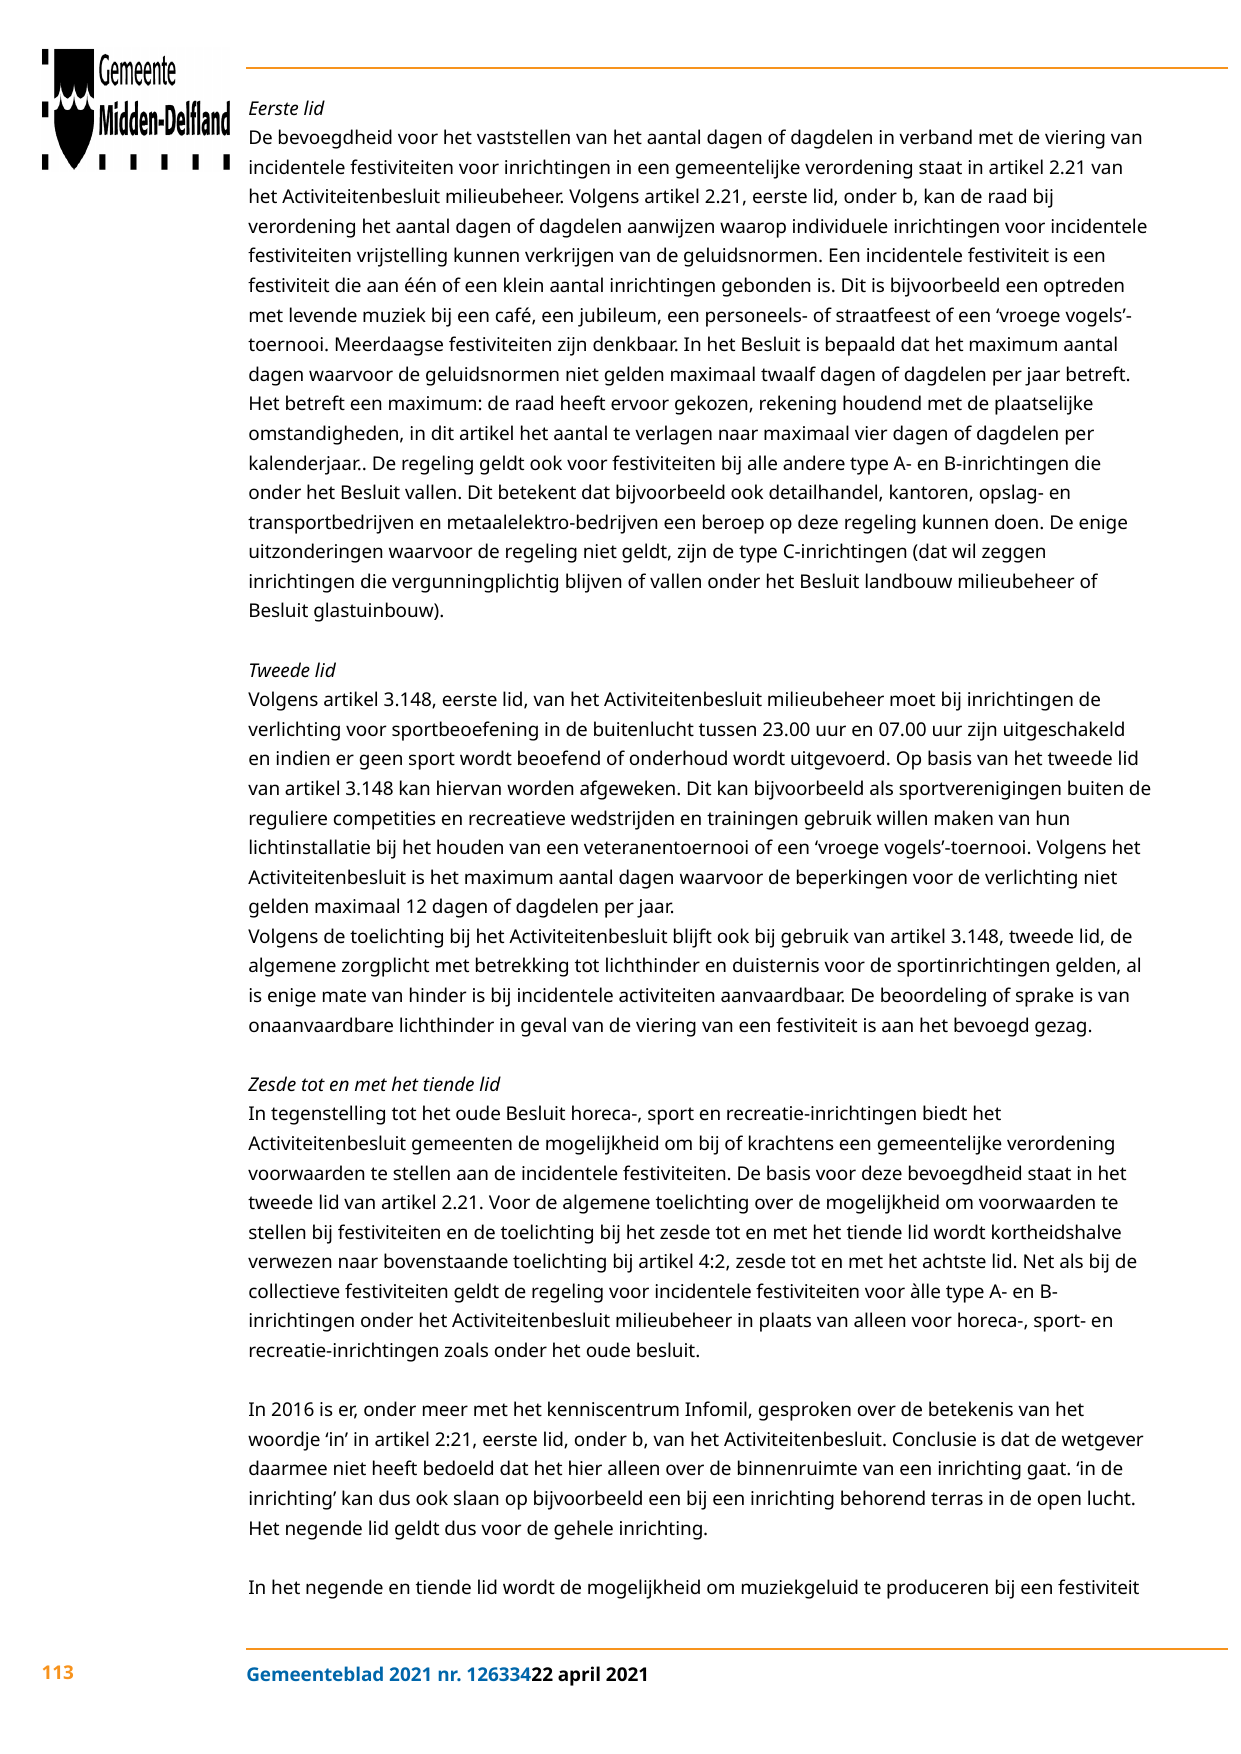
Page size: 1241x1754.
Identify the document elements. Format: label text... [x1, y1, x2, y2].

text De bevoegdheid voor het vaststellen van het aantal dagen of dagdelen in verband met de viering van incidentele festiviteiten voor inrichtingen in een gemeentelijke verordening staat in artikel 2.21 van het Activiteitenbesluit milieubeheer. Volgens artikel 2.21, eerste lid, onder b, kan de raad bij verordening het aantal dagen of dagdelen aanwijzen waarop individuele inrichtingen voor incidentele festiviteiten vrijstelling kunnen verkrijgen van de geluidsnormen. Een incidentele festiviteit is een festiviteit die aan één of een klein aantal inrichtingen gebonden is. Dit is bijvoorbeeld een optreden met levende muziek bij een café, een jubileum, een personeels- of straatfeest of een ‘vroege vogels’-toernooi. Meerdaagse festiviteiten zijn denkbaar. In het Besluit is bepaald dat het maximum aantal dagen waarvoor de geluidsnormen niet gelden maximaal twaalf dagen of dagdelen per jaar betreft. Het betreft een maximum: de raad heeft ervoor gekozen, rekening houdend met de plaatselijke omstandigheden, in dit artikel het aantal te verlagen naar maximaal vier dagen of dagdelen per kalenderjaar.. De regeling geldt ook voor festiviteiten bij alle andere type A- en B-inrichtingen die onder het Besluit vallen. Dit betekent dat bijvoorbeeld ook detailhandel, kantoren, opslag- en transportbedrijven en metaalelektro-bedrijven een beroep op deze regeling kunnen doen. De enige uitzonderingen waarvoor de regeling niet geldt, zijn de type C-inrichtingen (dat wil zeggen inrichtingen die vergunningplichtig blijven of vallen onder het Besluit landbouw milieubeheer of Besluit glastuinbouw). [248, 124, 1152, 623]
text Volgens de toelichting bij het Activiteitenbesluit blijft ook bij gebruik van artikel 3.148, tweede lid, de algemene zorgplicht met betrekking tot lichthinder en duisternis voor de sportinrichtingen gelden, al is enige mate van hinder is bij incidentele activiteiten aanvaardbaar. De beoordeling of sprake is van onaanvaardbare lichthinder in geval van de viering van een festiviteit is aan het bevoegd gezag. [248, 923, 1152, 1038]
text In 2016 is er, onder meer met het kenniscentrum Infomil, gesproken over de betekenis van het woordje ‘in’ in artikel 2:21, eerste lid, onder b, van het Activiteitenbesluit. Conclusie is dat de wetgever daarmee niet heeft bedoeld dat het hier alleen over de binnenruimte van een inrichting gaat. ‘in de inrichting’ kan dus ook slaan op bijvoorbeeld een bij een inrichting behorend terras in de open lucht. Het negende lid geldt dus voor de gehele inrichting. [248, 1396, 1152, 1541]
text Zesde tot en met het tiende lid [248, 1071, 1152, 1097]
text In het negende en tiende lid wordt de mogelijkheid om muziekgeluid te produceren bij een festiviteit [248, 1574, 1152, 1600]
text Eerste lid [248, 95, 1152, 121]
text In tegenstelling tot het oude Besluit horeca-, sport en recreatie-inrichtingen biedt het Activiteitenbesluit gemeenten de mogelijkheid om bij of krachtens een gemeentelijke verordening voorwaarden te stellen aan de incidentele festiviteiten. De basis voor deze bevoegdheid staat in het tweede lid van artikel 2.21. Voor de algemene toelichting over de mogelijkheid om voorwaarden te stellen bij festiviteiten en de toelichting bij het zesde tot en met het tiende lid wordt kortheidshalve verwezen naar bovenstaande toelichting bij artikel 4:2, zesde tot en met het achtste lid. Net als bij de collectieve festiviteiten geldt de regeling voor incidentele festiviteiten voor àlle type A- en B-inrichtingen onder het Activiteitenbesluit milieubeheer in plaats van alleen voor horeca-, sport- en recreatie-inrichtingen zoals onder het oude besluit. [248, 1101, 1152, 1363]
text Volgens artikel 3.148, eerste lid, van het Activiteitenbesluit milieubeheer moet bij inrichtingen de verlichting voor sportbeoefening in de buitenlucht tussen 23.00 uur en 07.00 uur zijn uitgeschakeld en indien er geen sport wordt beoefend of onderhoud wordt uitgevoerd. Op basis van het tweede lid van artikel 3.148 kan hiervan worden afgeweken. Dit kan bijvoorbeeld als sportverenigingen buiten de reguliere competities en recreatieve wedstrijden en trainingen gebruik willen maken van hun lichtinstallatie bij het houden van een veteranentoernooi of een ‘vroege vogels’-toernooi. Volgens het Activiteitenbesluit is het maximum aantal dagen waarvoor de beperkingen voor de verlichting niet gelden maximaal 12 dagen of dagdelen per jaar. [248, 686, 1152, 919]
text Tweede lid [248, 657, 1152, 683]
picture [41, 47, 231, 172]
